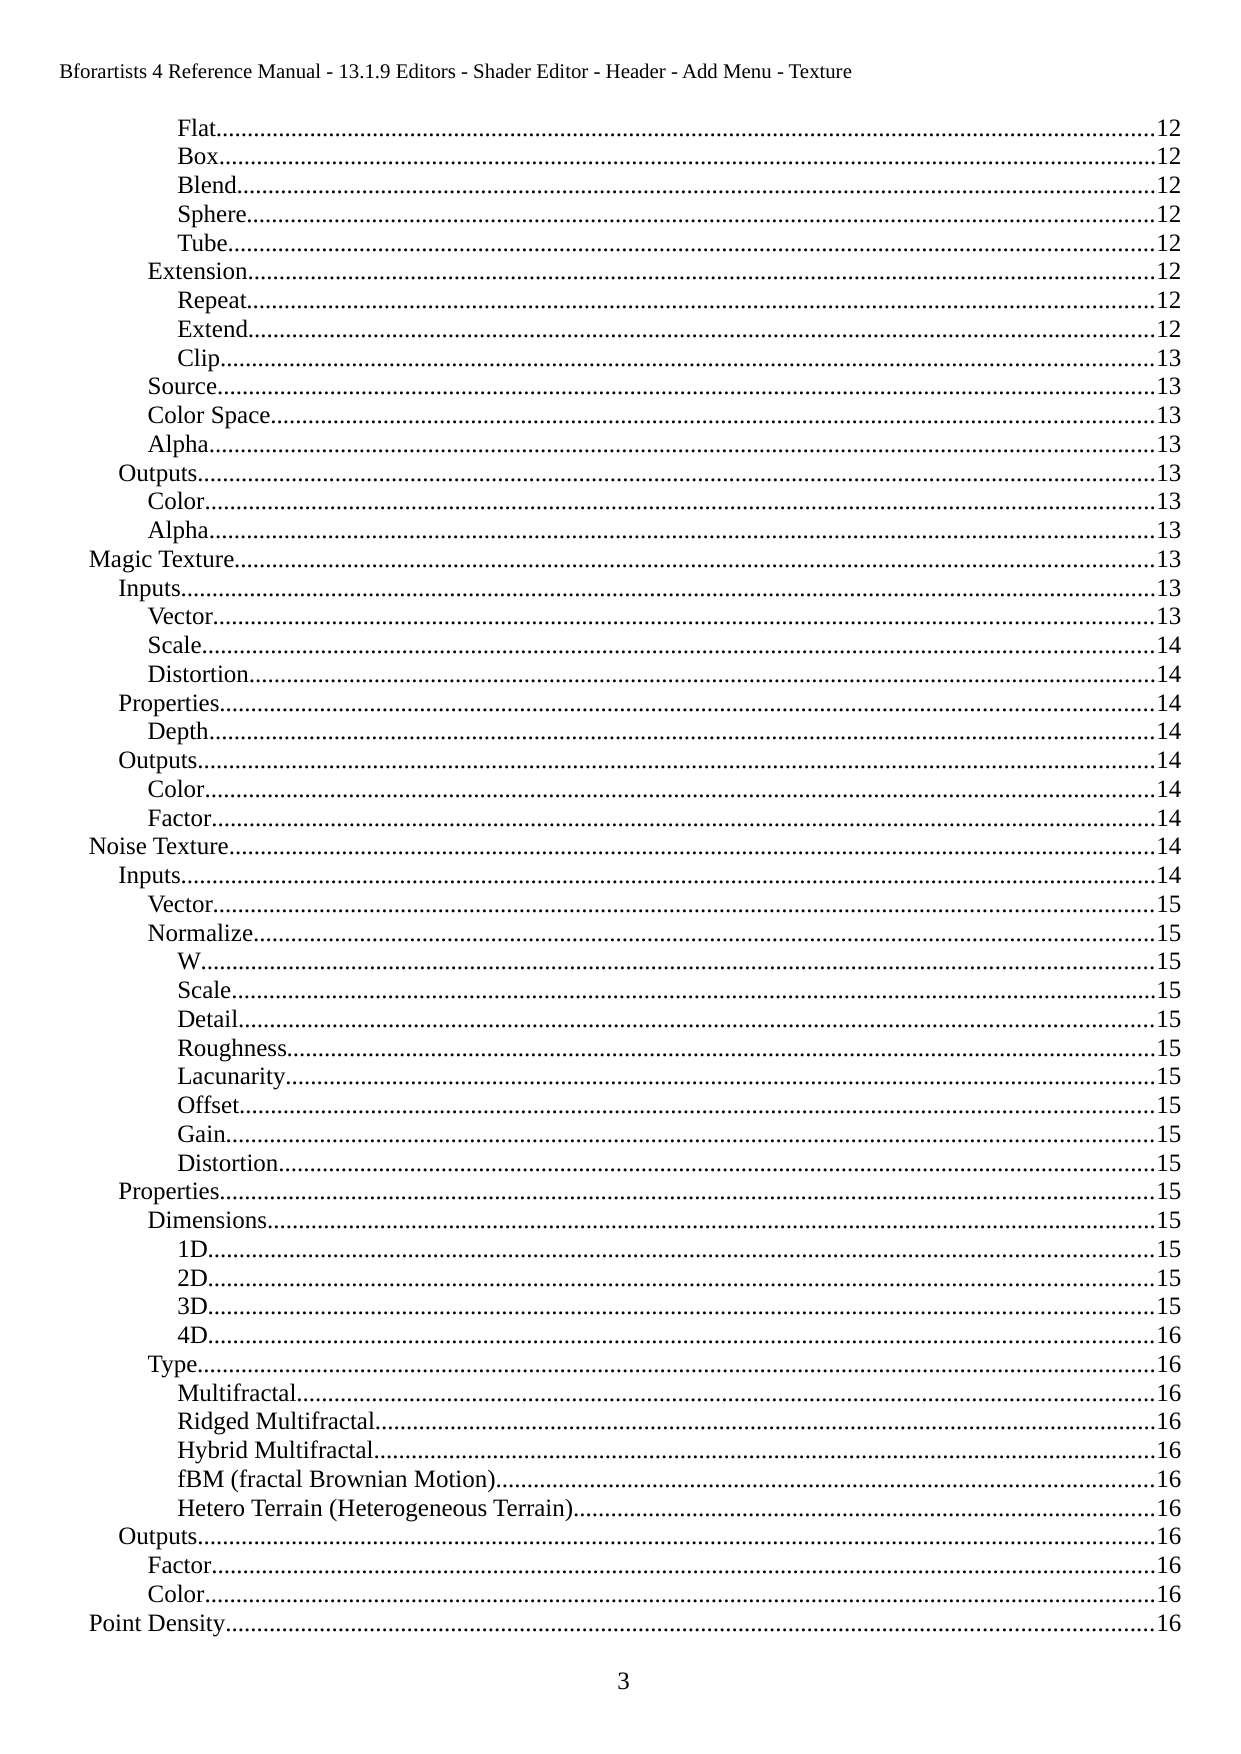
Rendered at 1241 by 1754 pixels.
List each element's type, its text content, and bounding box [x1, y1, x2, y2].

text 1D 15 [177, 1234, 1181, 1263]
text Factor 14 [147, 803, 1181, 831]
text Gain 15 [177, 1119, 1181, 1148]
text Type 16 [147, 1349, 1181, 1378]
text Noise Texture 14 [88, 831, 1181, 860]
text Properties 14 [118, 688, 1181, 716]
text Dimensions 15 [147, 1205, 1181, 1234]
text Vector 13 [147, 601, 1181, 630]
text Roughness 15 [177, 1033, 1181, 1061]
text Lacunarity 15 [177, 1061, 1181, 1090]
text Vector 15 [147, 889, 1181, 918]
text Blend 12 [177, 170, 1181, 199]
text Factor 16 [147, 1550, 1181, 1579]
text 3D 15 [177, 1291, 1181, 1320]
text Color 16 [147, 1579, 1181, 1608]
text Scale 14 [147, 630, 1181, 659]
text Clip 13 [177, 343, 1181, 371]
text Sphere 12 [177, 199, 1181, 228]
text Extend 12 [177, 314, 1181, 343]
text Source 13 [147, 371, 1181, 400]
text Tube 12 [177, 228, 1181, 256]
text Box 12 [177, 141, 1181, 170]
text Hybrid Multifractal 16 [177, 1435, 1181, 1464]
text Color 13 [147, 486, 1181, 515]
text Inputs 14 [118, 860, 1181, 889]
text W 15 [177, 946, 1181, 975]
text 4D 16 [177, 1320, 1181, 1349]
text Magic Texture 13 [88, 544, 1181, 573]
text Flat 12 [177, 113, 1181, 141]
text Offset 15 [177, 1090, 1181, 1119]
text Outputs 13 [118, 458, 1181, 486]
text Outputs 16 [118, 1521, 1181, 1550]
text Color 14 [147, 774, 1181, 803]
text Alpha 13 [147, 515, 1181, 544]
text Distortion 15 [177, 1148, 1181, 1176]
text Inputs 13 [118, 573, 1181, 601]
text Properties 15 [118, 1176, 1181, 1205]
text Extension 12 [147, 256, 1181, 285]
text Detail 15 [177, 1004, 1181, 1033]
text Depth 14 [147, 716, 1181, 745]
text Alpha 13 [147, 429, 1181, 458]
text Outputs 14 [118, 745, 1181, 774]
text fBM (fractal Brownian Motion) 16 [177, 1464, 1181, 1493]
text Hetero Terrain (Heterogeneous Terrain) 16 [177, 1493, 1181, 1521]
text Repeat 12 [177, 285, 1181, 314]
text Ridged Multifractal 16 [177, 1406, 1181, 1435]
text Scale 15 [177, 975, 1181, 1004]
text Multifractal 16 [177, 1378, 1181, 1406]
text Normalize 15 [147, 918, 1181, 946]
text 2D 15 [177, 1263, 1181, 1291]
text Color Space 13 [147, 400, 1181, 429]
text Distortion 14 [147, 659, 1181, 688]
text Point Density 16 [88, 1608, 1181, 1636]
